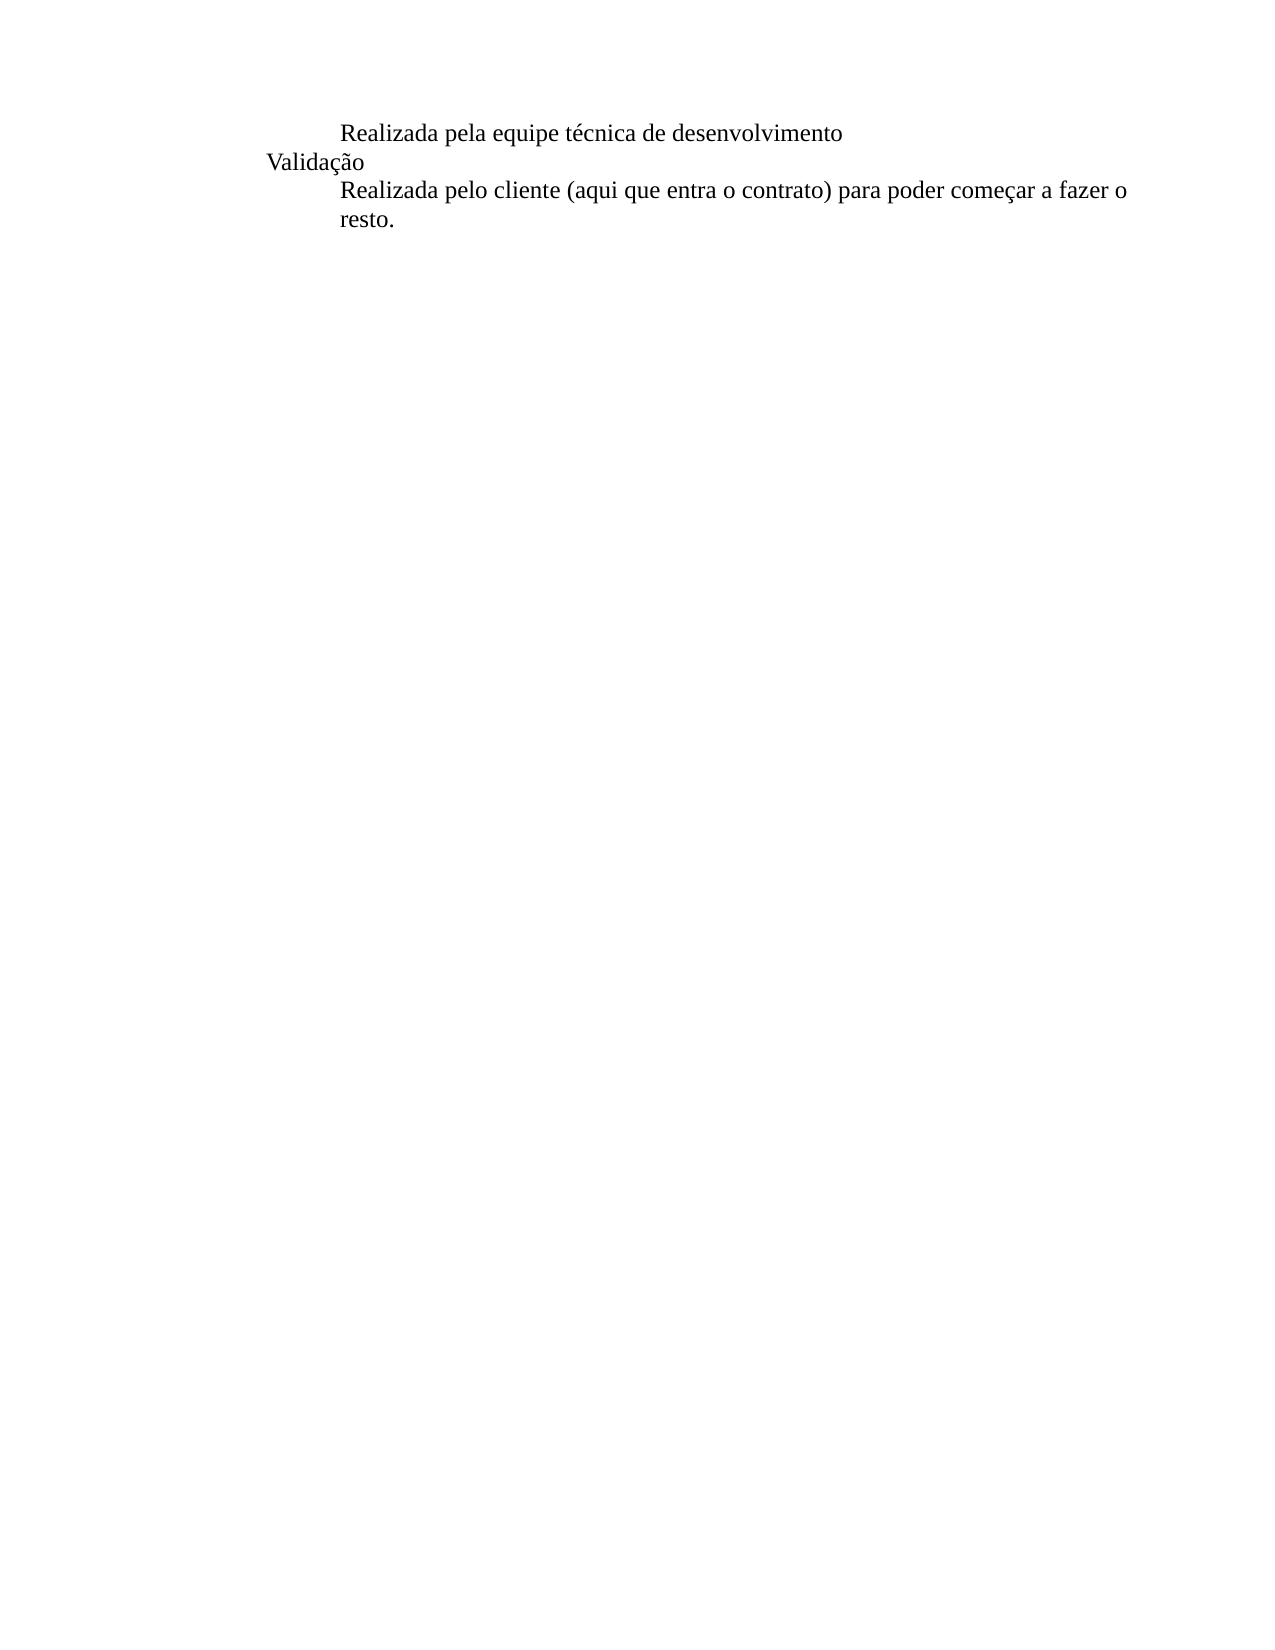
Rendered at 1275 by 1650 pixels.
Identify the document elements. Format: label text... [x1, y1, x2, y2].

text Validação [118, 147, 1157, 176]
text Realizada pelo cliente (aqui que entra o contrato) para poder começar a fazer o resto. [118, 176, 1157, 233]
text Realizada pela equipe técnica de desenvolvimento [118, 118, 1157, 147]
